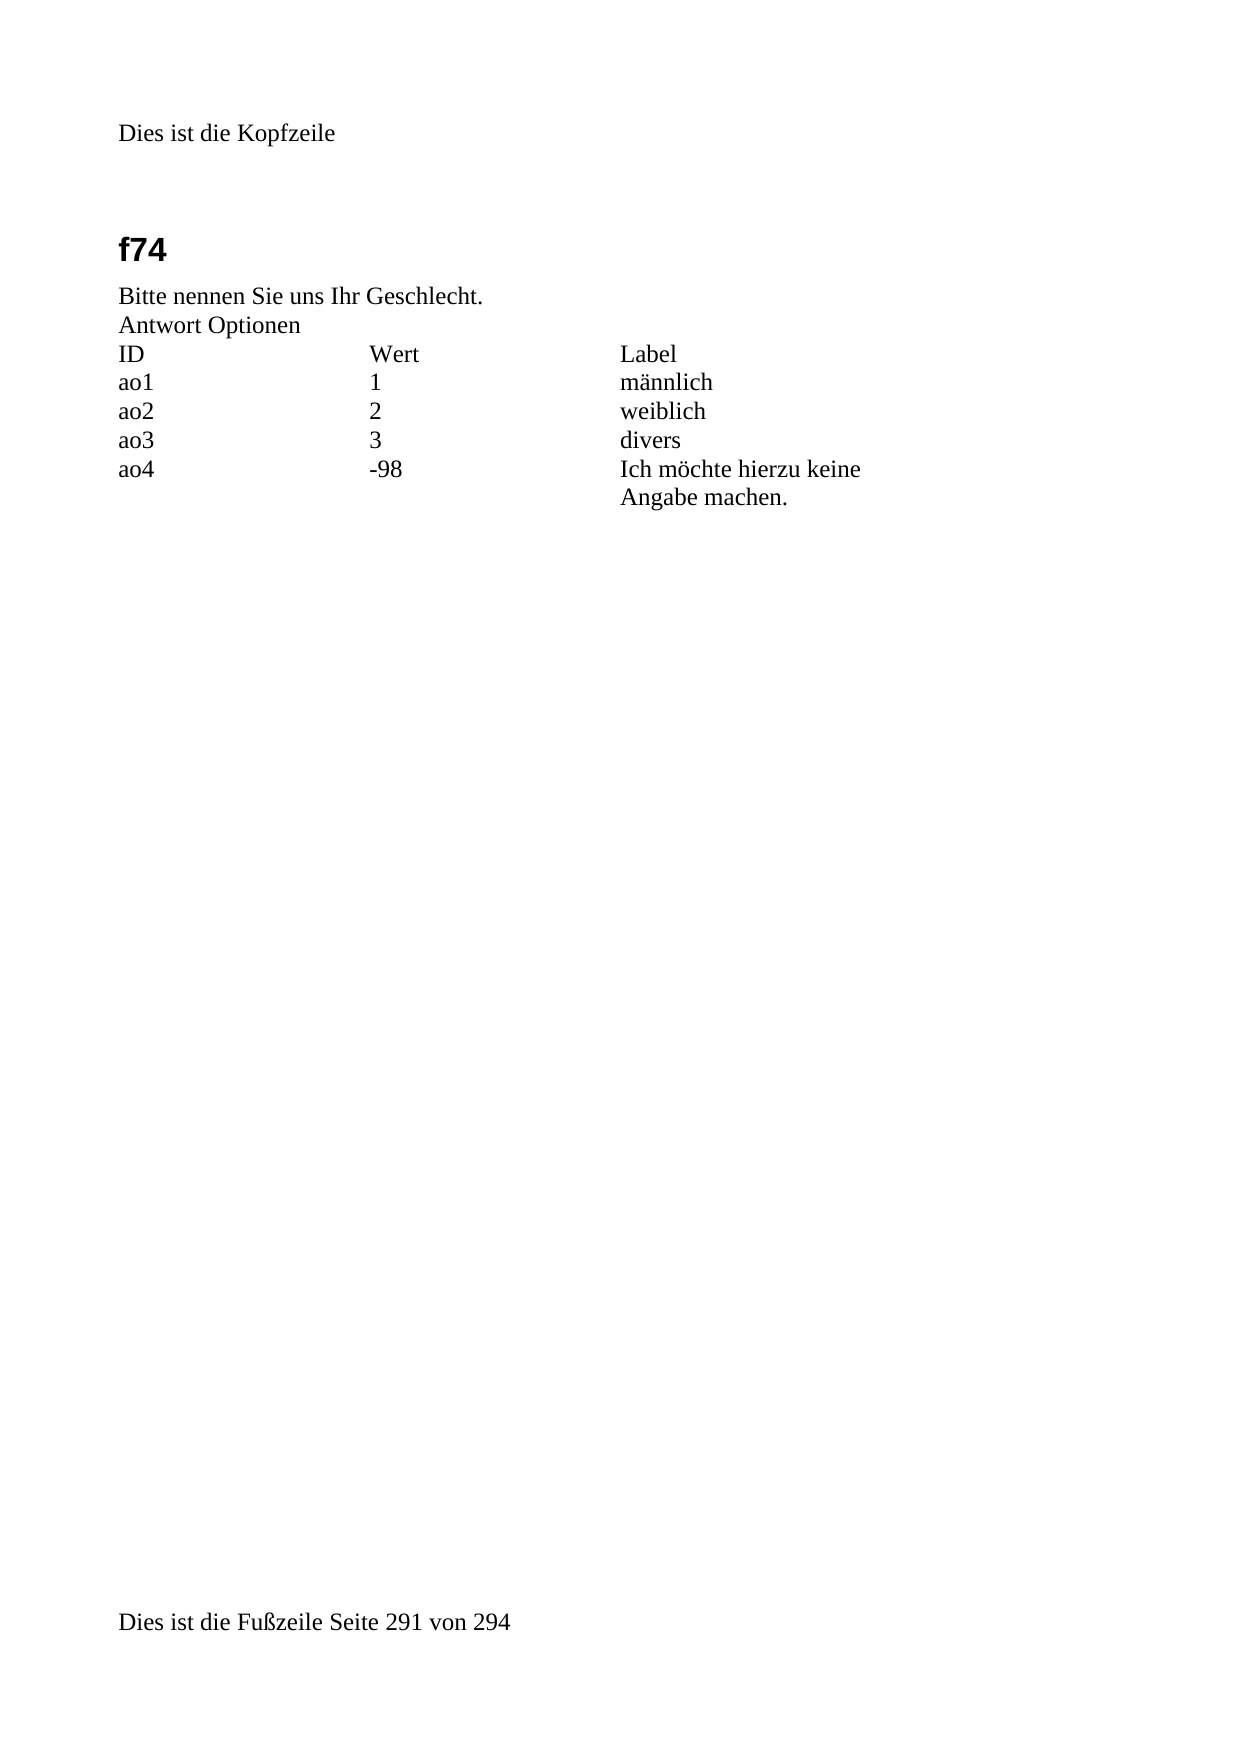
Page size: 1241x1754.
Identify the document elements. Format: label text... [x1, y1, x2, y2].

table_cell -98 [369, 454, 620, 511]
table_header ID [118, 339, 369, 367]
table_header Label [620, 339, 871, 367]
table_cell ao4 [118, 454, 369, 511]
table_cell ao3 [118, 425, 369, 454]
text Antwort Optionen [118, 310, 1122, 339]
table_cell ao1 [118, 368, 369, 396]
text Bitte nennen Sie uns Ihr Geschlecht. [118, 281, 1122, 310]
table_cell Ich möchte hierzu keine Angabe machen. [620, 454, 871, 511]
table_cell männlich [620, 368, 871, 396]
table_header Wert [369, 339, 620, 367]
table_cell 1 [369, 368, 620, 396]
table_cell 2 [369, 396, 620, 425]
table_cell weiblich [620, 396, 871, 425]
table_cell divers [620, 425, 871, 454]
table_cell 3 [369, 425, 620, 454]
subtitle f74 [118, 230, 1122, 269]
table_cell ao2 [118, 396, 369, 425]
